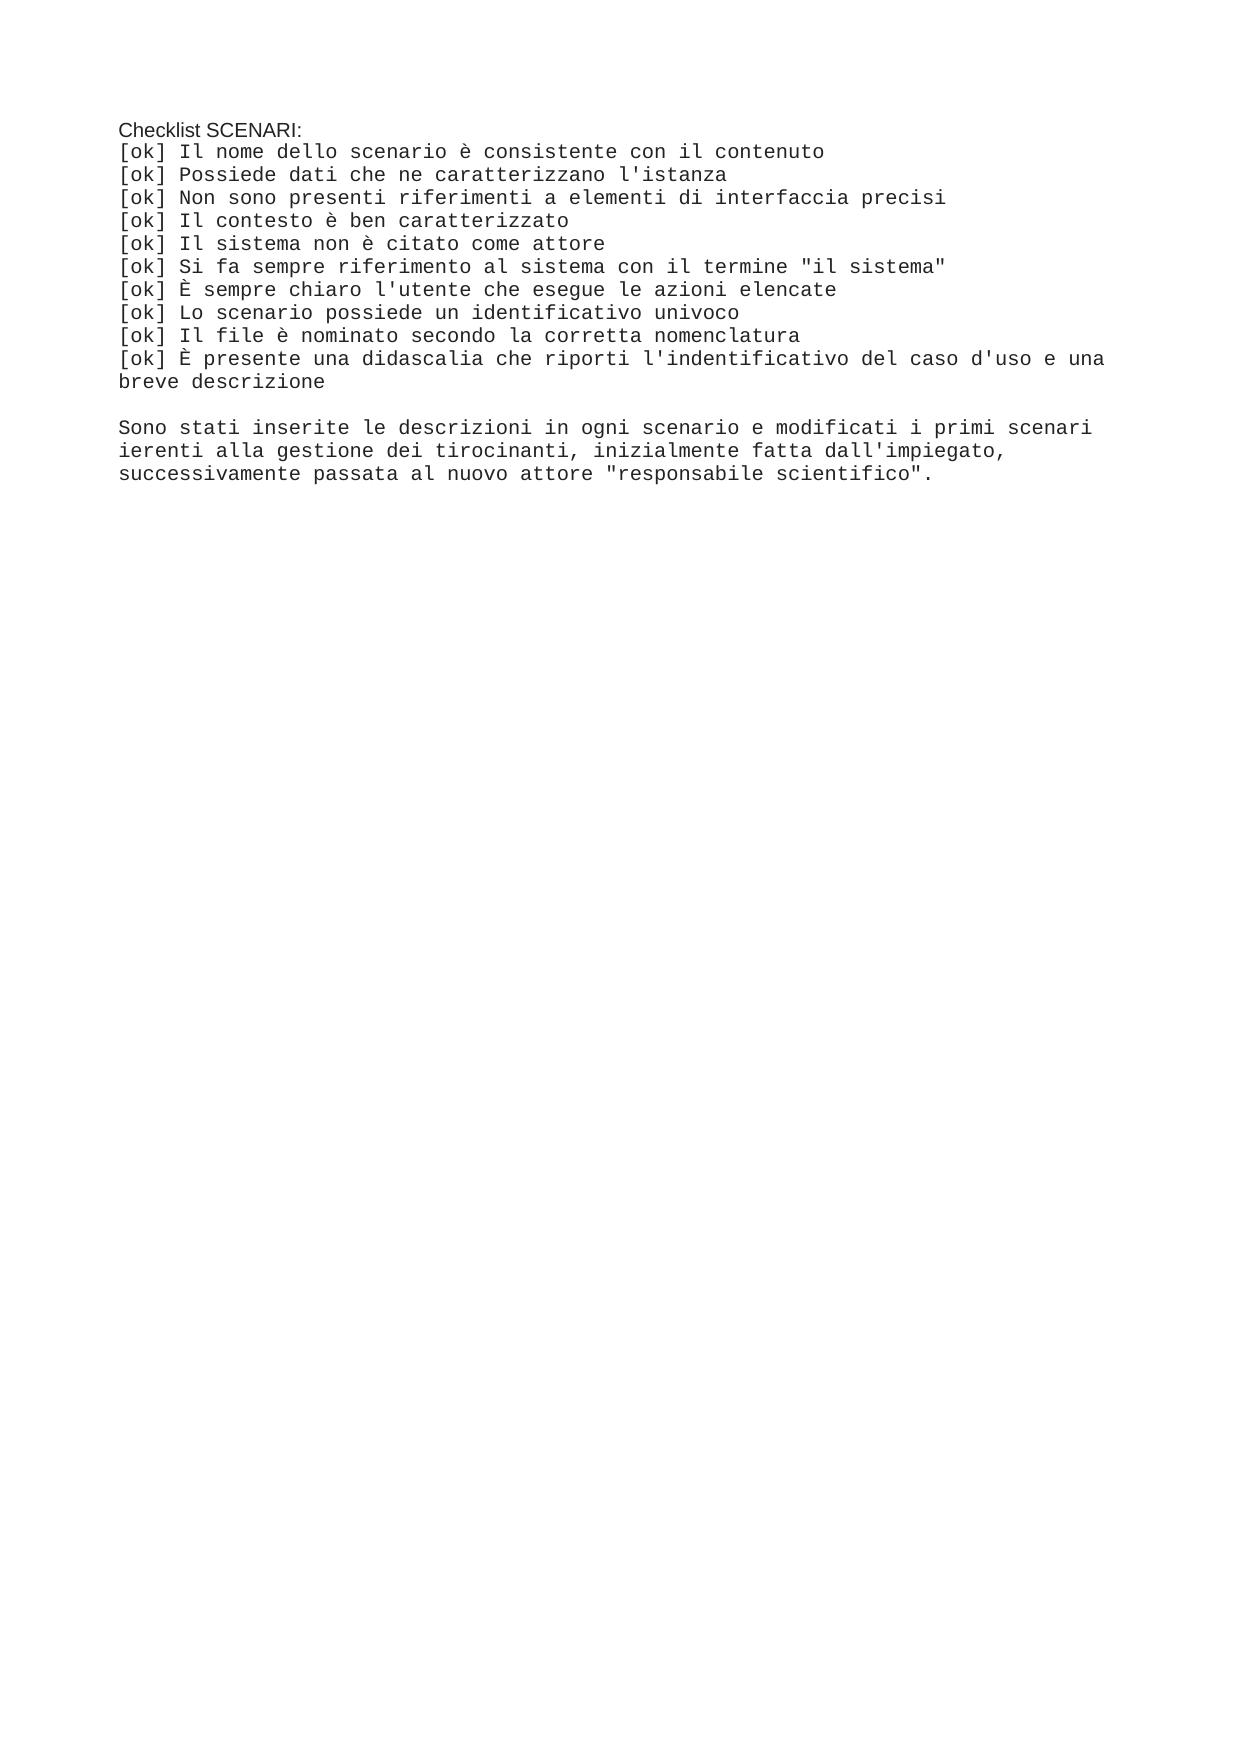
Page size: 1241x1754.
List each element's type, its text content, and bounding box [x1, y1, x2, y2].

text Sono stati inserite le descrizioni in ogni scenario e modificati i primi scenari ierenti alla gestione dei tirocinanti, inizialmente fatta dall'impiegato, successivamente passata al nuovo attore "responsabile scientifico". [118, 418, 1122, 487]
text Checklist SCENARI: [118, 118, 1122, 141]
text [ok] Il nome dello scenario è consistente con il contenuto [ok] Possiede dati che ne caratterizzano l'istanza [ok] Non sono presenti riferimenti a elementi di interfaccia precisi [ok] Il contesto è ben caratterizzato [ok] Il sistema non è citato come attore [ok] Si fa sempre riferimento al sistema con il termine "il sistema" [ok] È sempre chiaro l'utente che esegue le azioni elencate [ok] Lo scenario possiede un identificativo univoco [ok] Il file è nominato secondo la corretta nomenclatura [ok] È presente una didascalia che riporti l'indentificativo del caso d'uso e una breve descrizione [118, 141, 1122, 395]
